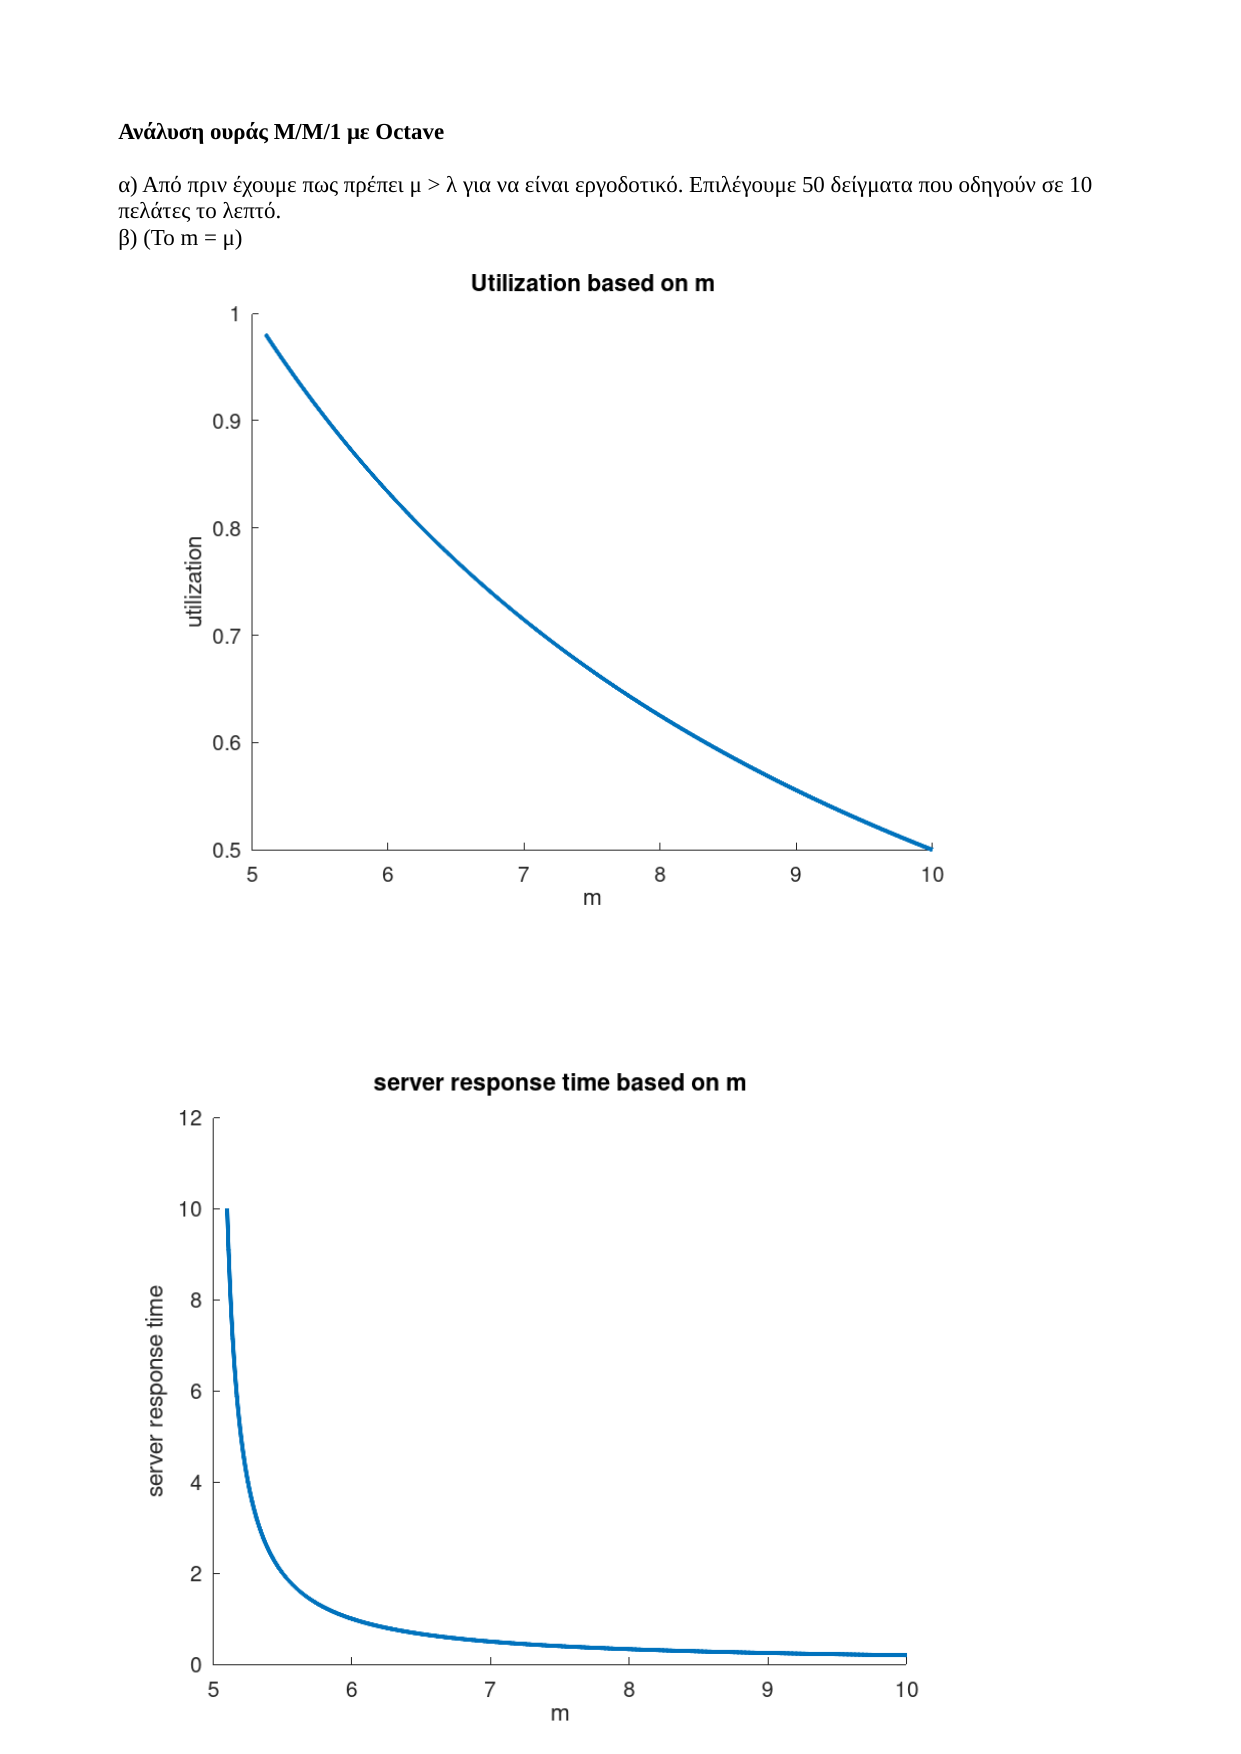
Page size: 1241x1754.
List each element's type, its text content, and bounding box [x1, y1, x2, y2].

text Ανάλυση ουράς Μ/Μ/1 με Octave [118, 118, 1122, 144]
text β) (Το m = μ) [118, 223, 1122, 250]
text α) Από πριν έχουμε πως πρέπει μ > λ για να είναι εργοδοτικό. Επιλέγουμε 50 δείγματα που οδηγούν σε 10 πελάτες το λεπτό. [118, 171, 1122, 223]
picture [138, 264, 1015, 922]
picture [97, 1068, 990, 1738]
